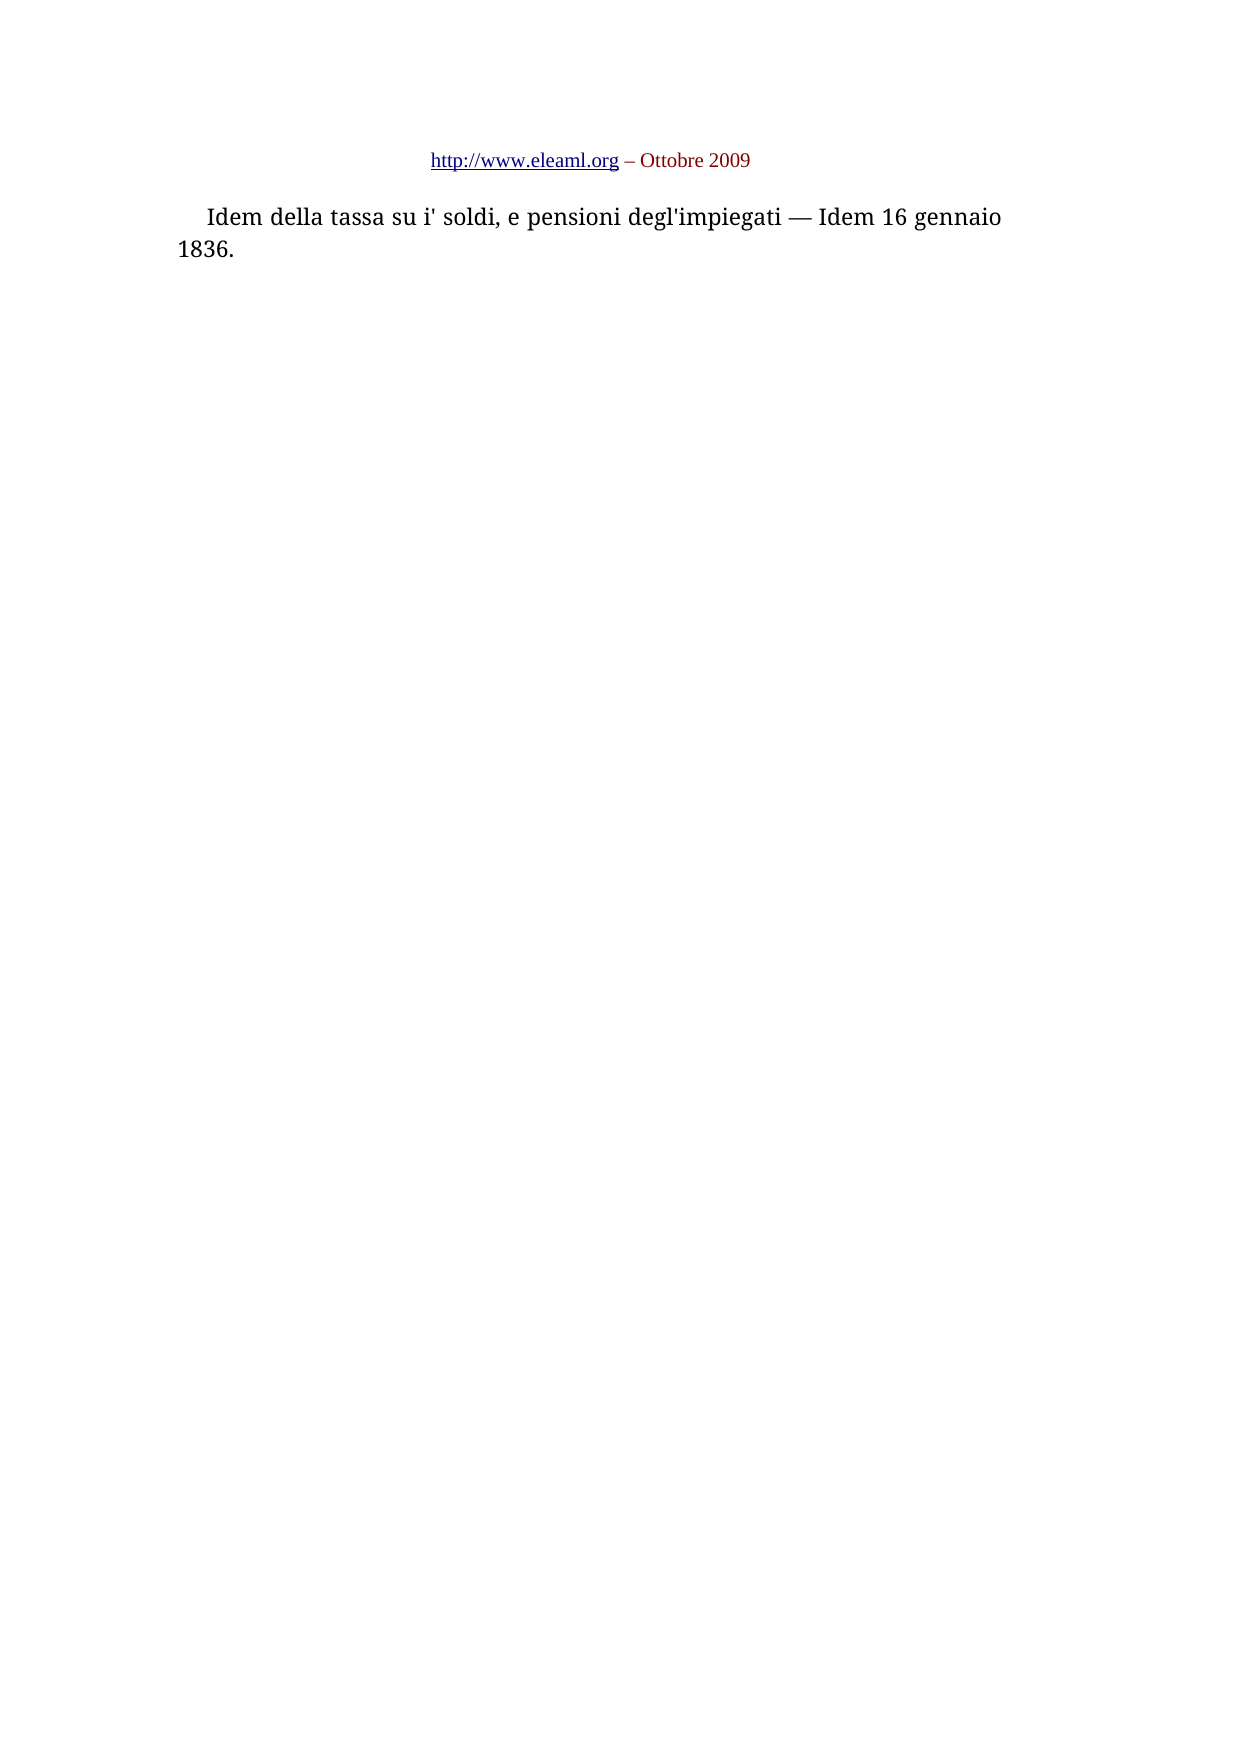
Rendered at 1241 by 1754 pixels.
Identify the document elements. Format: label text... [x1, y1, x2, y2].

text Idem della tassa su i' soldi, e pensioni degl'impiegati — Idem 16 gennaio 1836. [177, 201, 1004, 264]
